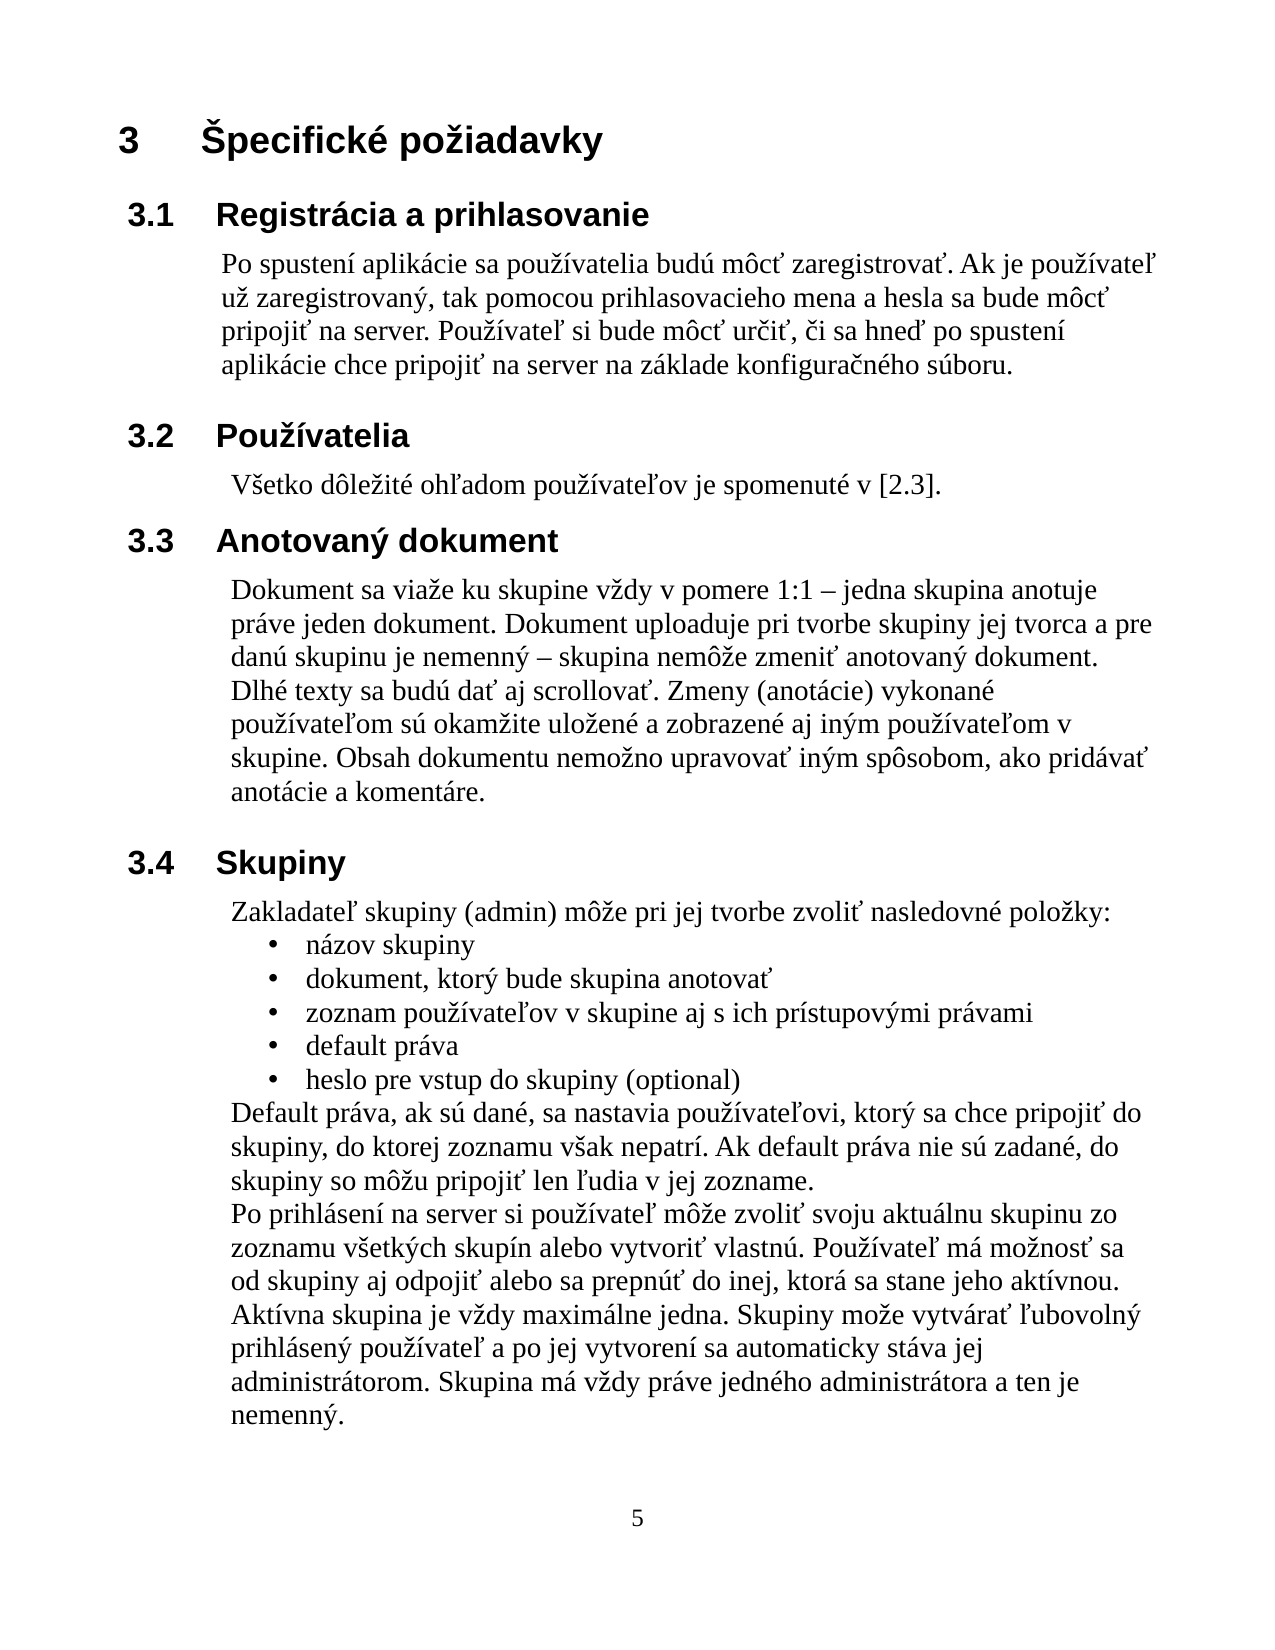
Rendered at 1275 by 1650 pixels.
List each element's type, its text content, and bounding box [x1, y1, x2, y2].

list Default práva, ak sú dané, sa nastavia používateľovi, ktorý sa chce pripojiť do skupiny, do ktorej zoznamu však nepatrí. Ak default práva nie sú zadané, do skupiny so môžu pripojiť len ľudia v jej zozname. [193, 1096, 1157, 1196]
subtitle Registrácia a prihlasovanie [118, 195, 1157, 234]
text Dokument sa viaže ku skupine vždy v pomere 1:1 – jedna skupina anotuje práve jeden dokument. Dokument uploaduje pri tvorbe skupiny jej tvorca a pre danú skupinu je nemenný – skupina nemôže zmeniť anotovaný dokument. Dlhé texty sa budú dať aj scrollovať. Zmeny (anotácie) vykonané používateľom sú okamžite uložené a zobrazené aj iným používateľom v skupine. Obsah dokumentu nemožno upravovať iným spôsobom, ako pridávať anotácie a komentáre. [231, 572, 1157, 807]
subtitle Anotovaný dokument [118, 521, 1157, 560]
list dokument, ktorý bude skupina anotovať [268, 961, 1157, 995]
subtitle Používatelia [118, 416, 1157, 454]
subtitle Skupiny [118, 843, 1157, 881]
list Všetko dôležité ohľadom používateľov je spomenuté v [2.3]. [193, 467, 1157, 501]
list heslo pre vstup do skupiny (optional) [268, 1062, 1157, 1096]
list Zakladateľ skupiny (admin) môže pri jej tvorbe zvoliť nasledovné položky: [193, 894, 1157, 927]
subtitle Špecifické požiadavky [118, 118, 1157, 162]
text Po spustení aplikácie sa používatelia budú môcť zaregistrovať. Ak je používateľ už zaregistrovaný, tak pomocou prihlasovacieho mena a hesla sa bude môcť pripojiť na server. Používateľ si bude môcť určiť, či sa hneď po spustení aplikácie chce pripojiť na server na základe konfiguračného súboru. [221, 246, 1157, 380]
list názov skupiny [268, 927, 1157, 961]
list Po prihlásení na server si používateľ môže zvoliť svoju aktuálnu skupinu zo zoznamu všetkých skupín alebo vytvoriť vlastnú. Používateľ má možnosť sa od skupiny aj odpojiť alebo sa prepnúť do inej, ktorá sa stane jeho aktívnou. Aktívna skupina je vždy maximálne jedna. Skupiny može vytvárať ľubovolný prihlásený používateľ a po jej vytvorení sa automaticky stáva jej administrátorom. Skupina má vždy práve jedného administrátora a ten je nemenný. [193, 1196, 1157, 1431]
list zoznam používateľov v skupine aj s ich prístupovými právami [268, 995, 1157, 1028]
list default práva [268, 1028, 1157, 1062]
